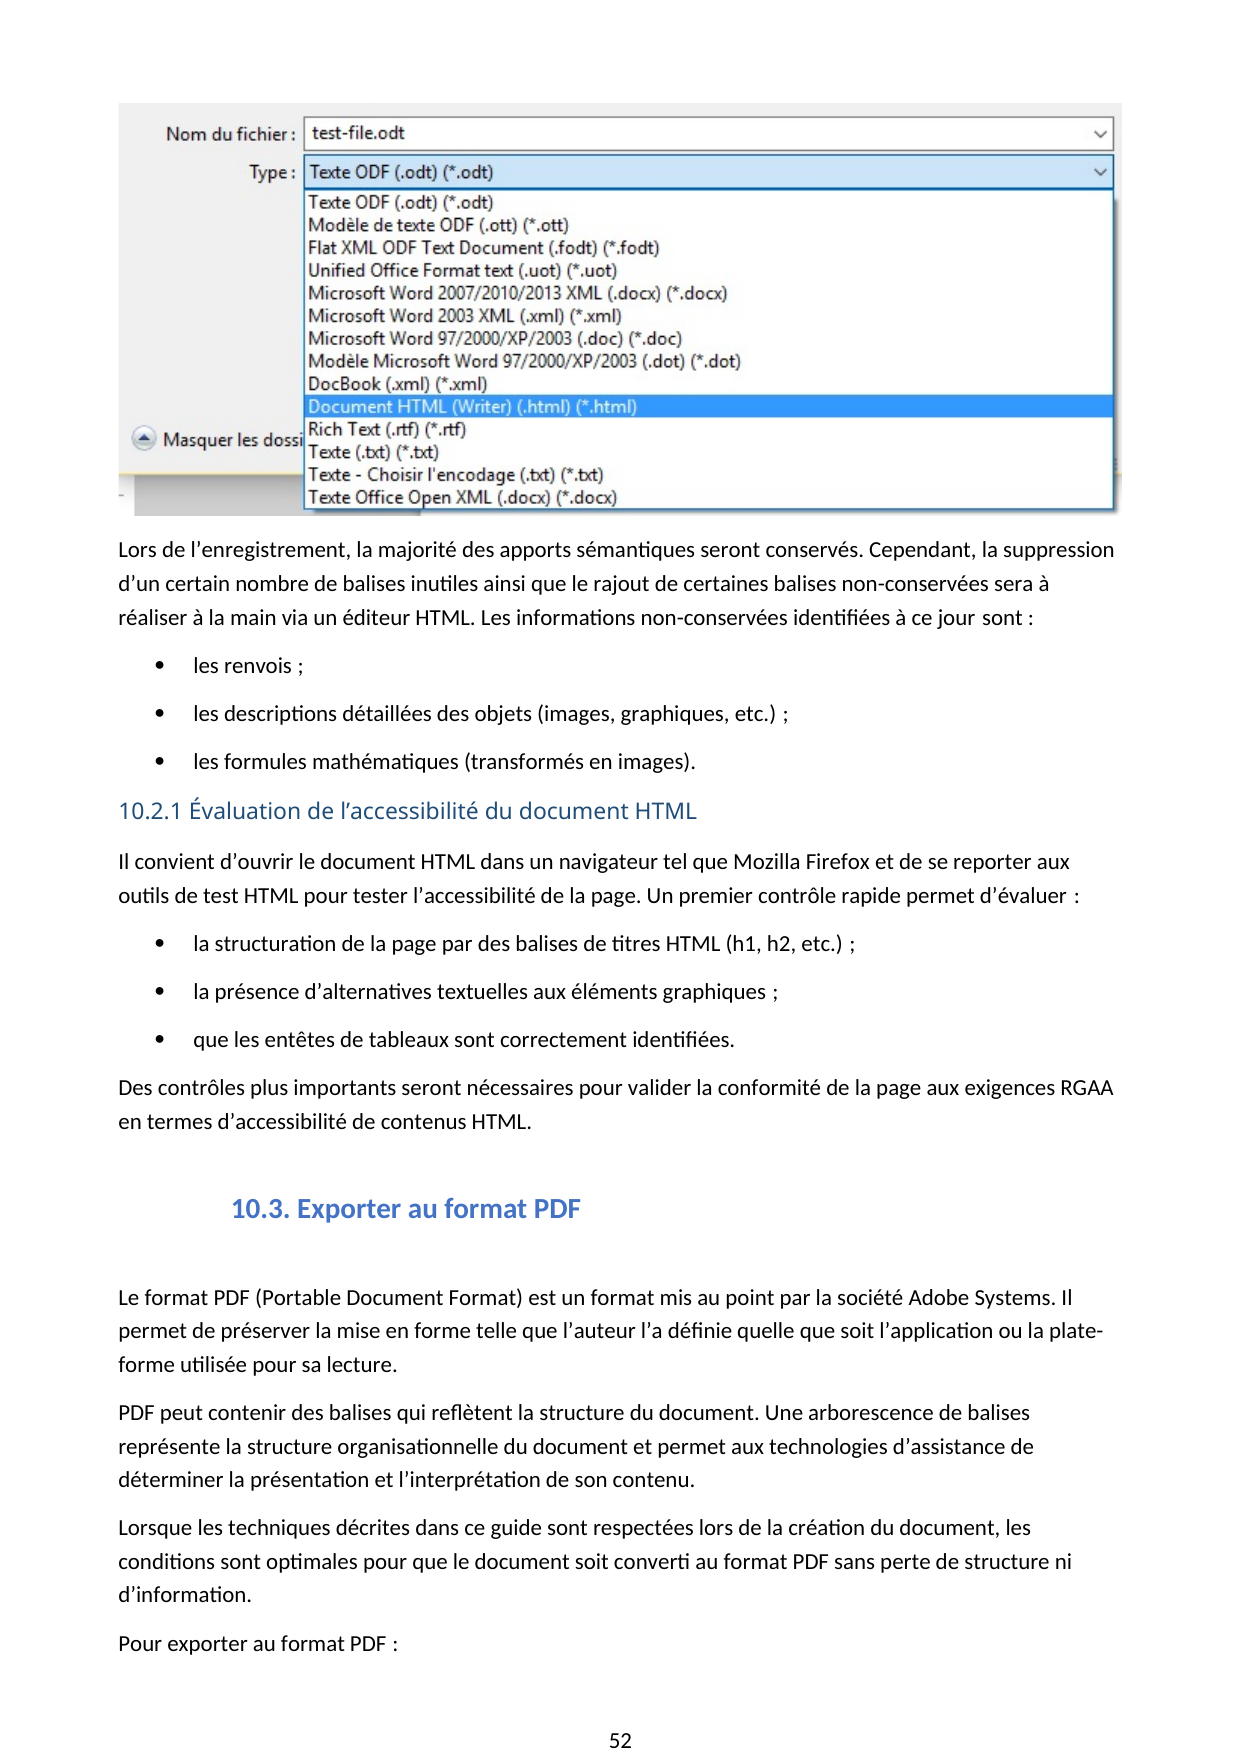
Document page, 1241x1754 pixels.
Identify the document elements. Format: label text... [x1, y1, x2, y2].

list que les entêtes de tableaux sont correctement identifiées. [156, 1025, 1122, 1053]
text Le format PDF (Portable Document Format) est un format mis au point par la société Adobe Systems. Il permet de préserver la mise en forme telle que l’auteur l’a définie quelle que soit l’application ou la plate-forme utilisée pour sa lecture. [118, 1283, 1122, 1378]
list la structuration de la page par des balises de titres HTML (h1, h2, etc.) ; [156, 929, 1122, 957]
list les formules mathématiques (transformés en images). [156, 747, 1122, 775]
text Lorsque les techniques décrites dans ce guide sont respectées lors de la création du document, les conditions sont optimales pour que le document soit converti au format PDF sans perte de structure ni d’information. [118, 1513, 1122, 1608]
list la présence d’alternatives textuelles aux éléments graphiques ; [156, 977, 1122, 1005]
text Il convient d’ouvrir le document HTML dans un navigateur tel que Mozilla Firefox et de se reporter aux outils de test HTML pour tester l’accessibilité de la page. Un premier contrôle rapide permet d’évaluer : [118, 847, 1122, 909]
list les descriptions détaillées des objets (images, graphiques, etc.) ; [156, 699, 1122, 727]
text Pour exporter au format PDF : [118, 1629, 1122, 1657]
subtitle 10.2.1 Évaluation de l’accessibilité du document HTML [118, 795, 1122, 826]
list les renvois ; [156, 651, 1122, 679]
text Des contrôles plus importants seront nécessaires pour valider la conformité de la page aux exigences RGAA en termes d’accessibilité de contenus HTML. [118, 1073, 1122, 1135]
subtitle 10.3. Exporter au format PDF [156, 1190, 1122, 1226]
text PDF peut contenir des balises qui reflètent la structure du document. Une arborescence de balises représente la structure organisationnelle du document et permet aux technologies d’assistance de déterminer la présentation et l’interprétation de son contenu. [118, 1398, 1122, 1493]
picture [118, 103, 1122, 516]
text Lors de l’enregistrement, la majorité des apports sémantiques seront conservés. Cependant, la suppression d’un certain nombre de balises inutiles ainsi que le rajout de certaines balises non-conservées sera à réaliser à la main via un éditeur HTML. Les informations non-conservées identifiées à ce jour sont : [118, 536, 1122, 631]
